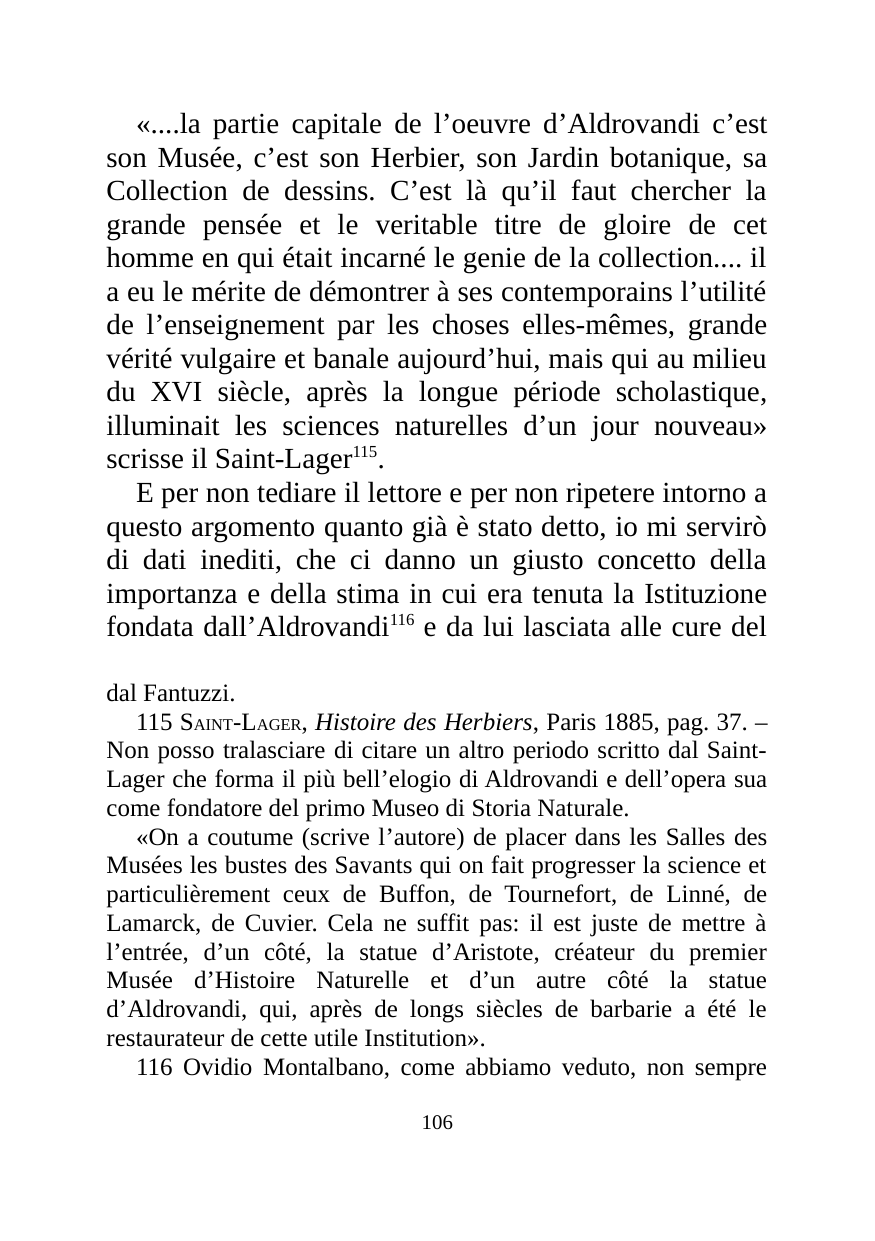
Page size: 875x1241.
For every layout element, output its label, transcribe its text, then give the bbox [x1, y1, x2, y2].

text Saint-Lager, Histoire des Herbiers, Paris 1885, pag. 37. – Non posso tralasciare di citare un altro periodo scritto dal Saint-Lager che forma il più bell’elogio di Aldrovandi e dell’opera sua come fondatore del primo Museo di Storia Naturale. [106, 707, 768, 822]
text E per non tediare il lettore e per non ripetere intorno a questo argomento quanto già è stato detto, io mi servirò di dati inediti, che ci danno un giusto concetto della importanza e della stima in cui era tenuta la Istituzione fondata dall’Aldrovandi e da lui lasciata alle cure del [106, 475, 768, 643]
text «On a coutume (scrive l’autore) de placer dans les Salles des Musées les bustes des Savants qui on fait progresser la science et particulièrement ceux de Buffon, de Tournefort, de Linné, de Lamarck, de Cuvier. Cela ne suffit pas: il est juste de mettre à l’entrée, d’un côté, la statue d’Aristote, créateur du premier Musée d’Histoire Naturelle et d’un autre côté la statue d’Aldrovandi, qui, après de longs siècles de barbarie a été le restaurateur de cette utile Institution». [106, 822, 768, 1052]
text dal Fantuzzi. [106, 678, 768, 707]
text Ovidio Montalbano, come abbiamo veduto, non sempre [106, 1052, 768, 1080]
text «....la partie capitale de l’oeuvre d’Aldrovandi c’est son Musée, c’est son Herbier, son Jardin botanique, sa Collection de dessins. C’est là qu’il faut chercher la grande pensée et le veritable titre de gloire de cet homme en qui était incarné le genie de la collection.... il a eu le mérite de démontrer à ses contemporains l’utilité de l’enseignement par les choses elles-mêmes, grande vérité vulgaire et banale aujourd’hui, mais qui au milieu du XVI siècle, après la longue période scholastique, illuminait les sciences naturelles d’un jour nouveau» scrisse il Saint-Lager. [106, 106, 768, 475]
